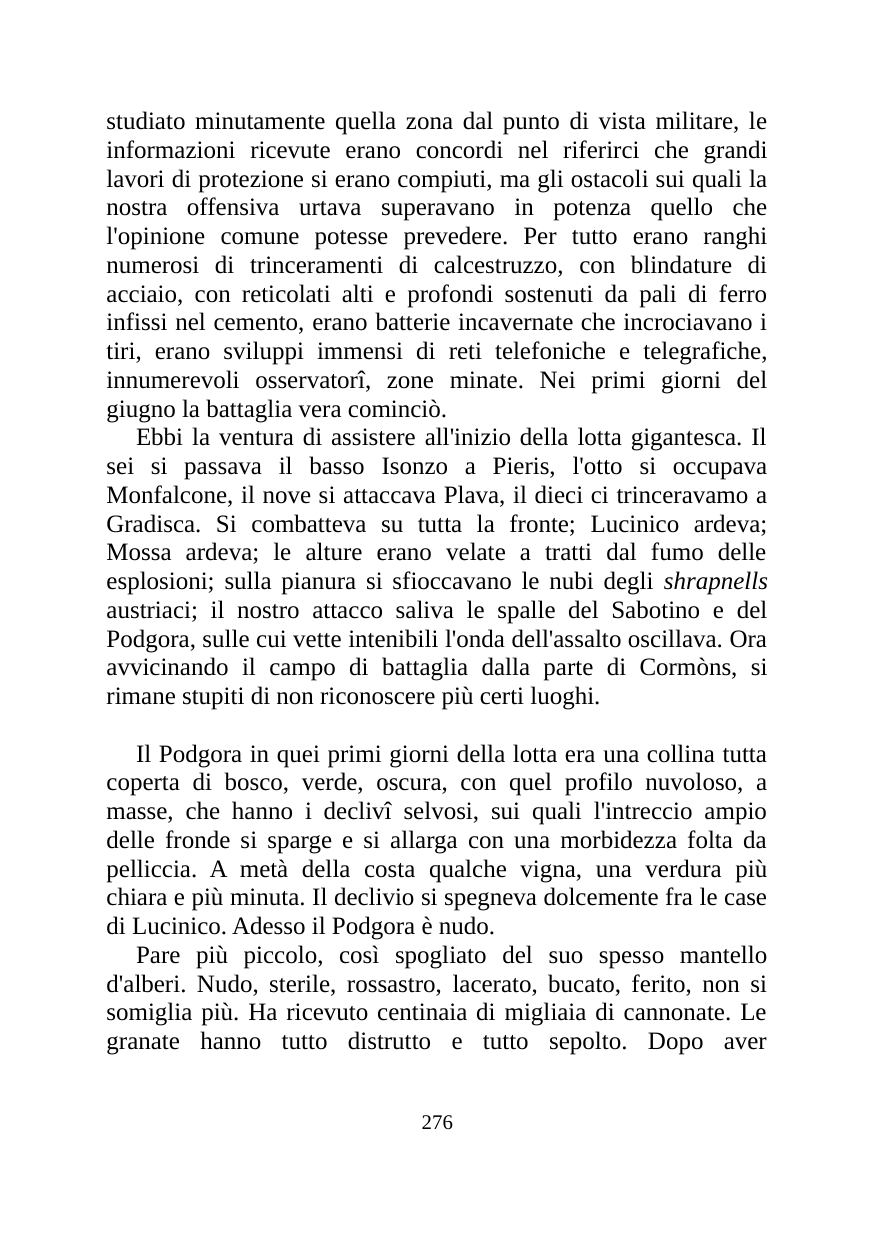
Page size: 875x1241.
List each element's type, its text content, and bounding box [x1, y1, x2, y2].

text Pare più piccolo, così spogliato del suo spesso mantello d'alberi. Nudo, sterile, rossastro, lacerato, bucato, ferito, non si somiglia più. Ha ricevuto centinaia di migliaia di cannonate. Le granate hanno tutto distrutto e tutto sepolto. Dopo aver [106, 940, 768, 1055]
text studiato minutamente quella zona dal punto di vista militare, le informazioni ricevute erano concordi nel riferirci che grandi lavori di protezione si erano compiuti, ma gli ostacoli sui quali la nostra offensiva urtava superavano in potenza quello che l'opinione comune potesse prevedere. Per tutto erano ranghi numerosi di trinceramenti di calcestruzzo, con blindature di acciaio, con reticolati alti e profondi sostenuti da pali di ferro infissi nel cemento, erano batterie incavernate che incrociavano i tiri, erano sviluppi immensi di reti telefoniche e telegrafiche, innumerevoli osservatorî, zone minate. Nei primi giorni del giugno la battaglia vera cominciò. [106, 106, 768, 422]
text Il Podgora in quei primi giorni della lotta era una collina tutta coperta di bosco, verde, oscura, con quel profilo nuvoloso, a masse, che hanno i declivî selvosi, sui quali l'intreccio ampio delle fronde si sparge e si allarga con una morbidezza folta da pelliccia. A metà della costa qualche vigna, una verdura più chiara e più minuta. Il declivio si spegneva dolcemente fra le case di Lucinico. Adesso il Podgora è nudo. [106, 739, 768, 940]
text Ebbi la ventura di assistere all'inizio della lotta gigantesca. Il sei si passava il basso Isonzo a Pieris, l'otto si occupava Monfalcone, il nove si attaccava Plava, il dieci ci trinceravamo a Gradisca. Si combatteva su tutta la fronte; Lucinico ardeva; Mossa ardeva; le alture erano velate a tratti dal fumo delle esplosioni; sulla pianura si sfioccavano le nubi degli shrapnells austriaci; il nostro attacco saliva le spalle del Sabotino e del Podgora, sulle cui vette intenibili l'onda dell'assalto oscillava. Ora avvicinando il campo di battaglia dalla parte di Cormòns, si rimane stupiti di non riconoscere più certi luoghi. [106, 422, 768, 710]
